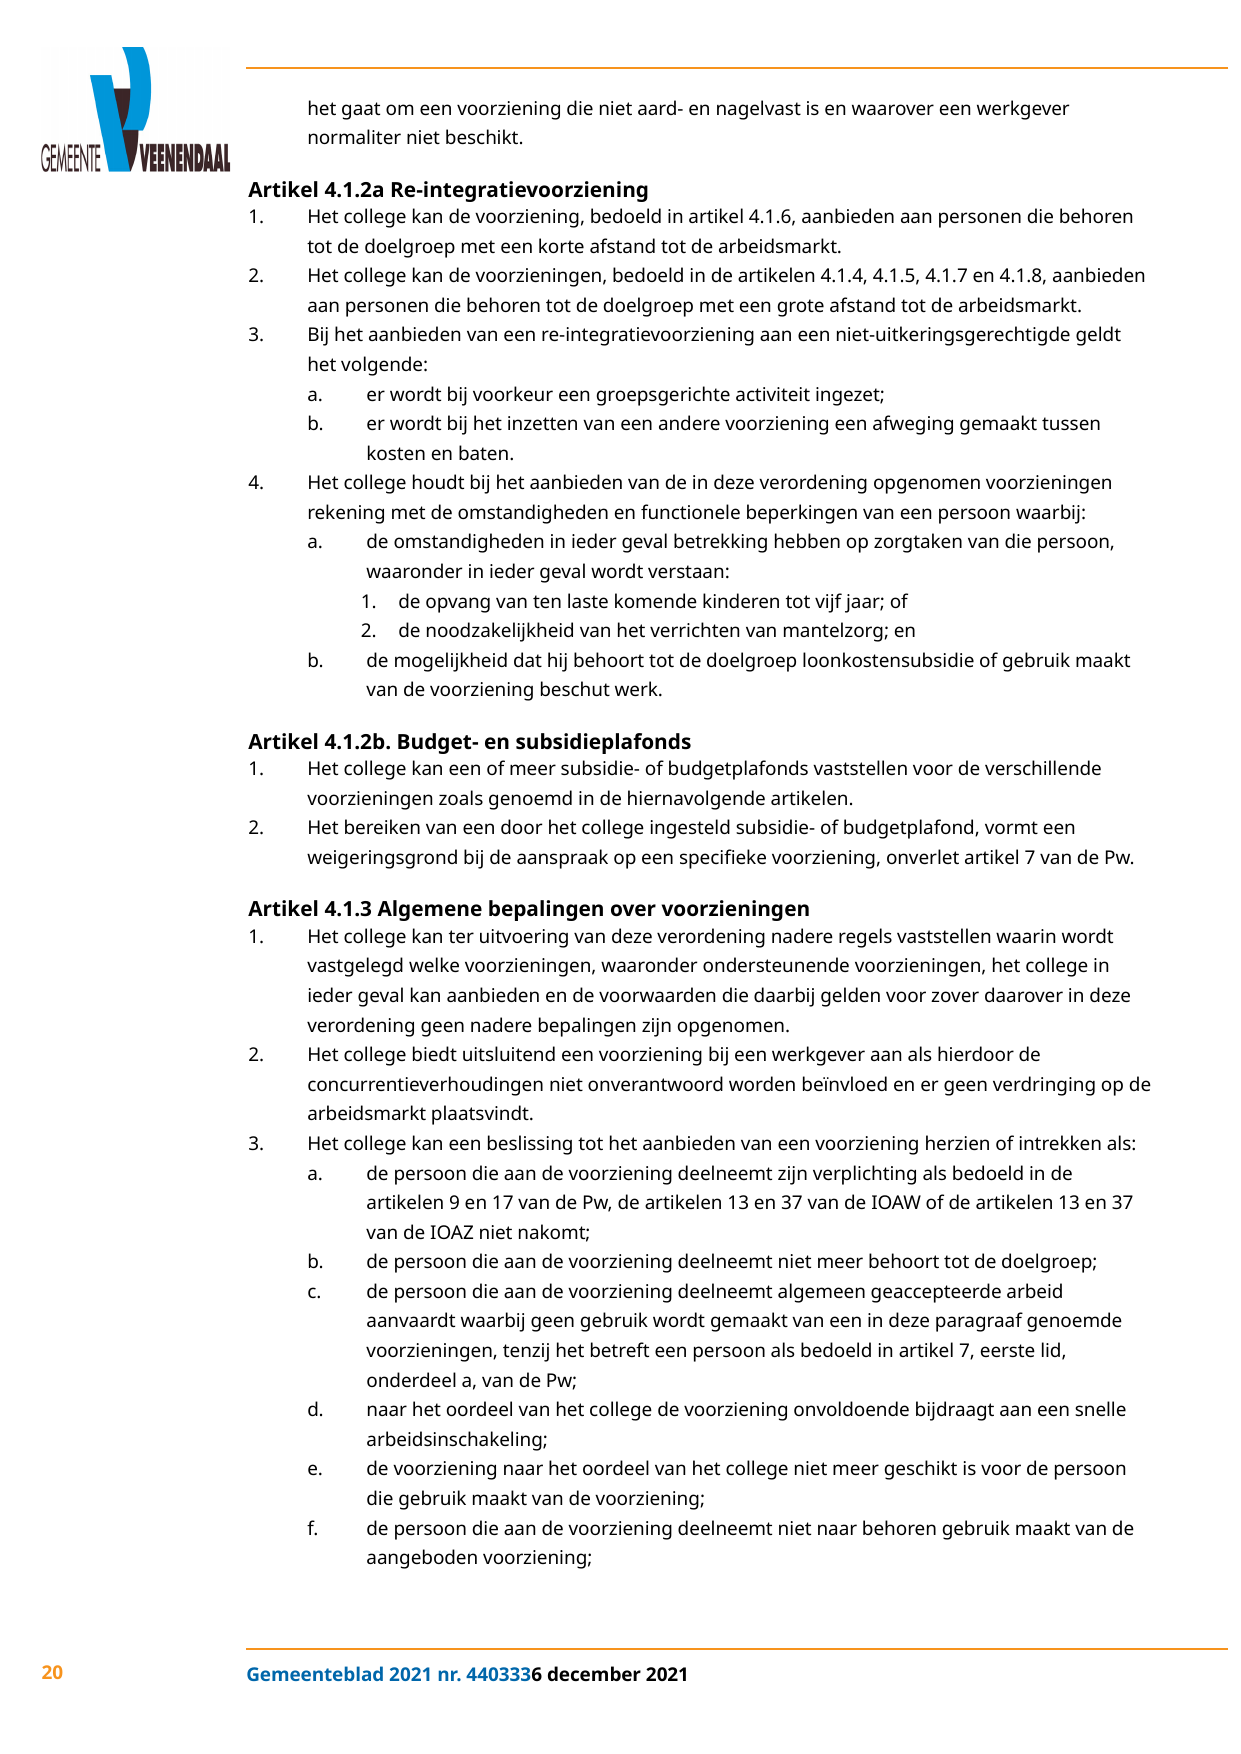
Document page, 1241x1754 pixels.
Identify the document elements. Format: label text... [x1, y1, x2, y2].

list Het college kan een of meer subsidie- of budgetplafonds vaststellen voor de verschillende voorzieningen zoals genoemd in de hiernavolgende artikelen. [248, 755, 1152, 811]
list naar het oordeel van het college de voorziening onvoldoende bijdraagt aan een snelle arbeidsinschakeling; [307, 1396, 1152, 1452]
list de persoon die aan de voorziening deelneemt niet meer behoort tot de doelgroep; [307, 1248, 1152, 1274]
list de omstandigheden in ieder geval betrekking hebben op zorgtaken van die persoon, waaronder in ieder geval wordt verstaan: [307, 529, 1152, 584]
list er wordt bij voorkeur een groepsgerichte activiteit ingezet; [307, 381, 1152, 406]
list de persoon die aan de voorziening deelneemt zijn verplichting als bedoeld in de artikelen 9 en 17 van de Pw, de artikelen 13 en 37 van de IOAW of de artikelen 13 en 37 van de IOAZ niet nakomt; [307, 1160, 1152, 1244]
text Artikel 4.1.2b. Budget- en subsidieplafonds [248, 727, 1152, 755]
list Het college kan ter uitvoering van deze verordening nadere regels vaststellen waarin wordt vastgelegd welke voorzieningen, waaronder ondersteunende voorzieningen, het college in ieder geval kan aanbieden en de voorwaarden die daarbij gelden voor zover daarover in deze verordening geen nadere bepalingen zijn opgenomen. [248, 923, 1152, 1037]
text Artikel 4.1.2a Re-integratievoorziening [248, 175, 1152, 203]
list de persoon die aan de voorziening deelneemt algemeen geaccepteerde arbeid aanvaardt waarbij geen gebruik wordt gemaakt van een in deze paragraaf genoemde voorzieningen, tenzij het betreft een persoon als bedoeld in artikel 7, eerste lid, onderdeel a, van de Pw; [307, 1278, 1152, 1392]
list Het college kan een beslissing tot het aanbieden van een voorziening herzien of intrekken als: [248, 1130, 1152, 1156]
list Het college houdt bij het aanbieden van de in deze verordening opgenomen voorzieningen rekening met de omstandigheden en functionele beperkingen van een persoon waarbij: [248, 469, 1152, 525]
list Het college kan de voorzieningen, bedoeld in de artikelen 4.1.4, 4.1.5, 4.1.7 en 4.1.8, aanbieden aan personen die behoren tot de doelgroep met een grote afstand tot de arbeidsmarkt. [248, 262, 1152, 318]
list er wordt bij het inzetten van een andere voorziening een afweging gemaakt tussen kosten en baten. [307, 410, 1152, 466]
list Het college biedt uitsluitend een voorziening bij een werkgever aan als hierdoor de concurrentieverhoudingen niet onverantwoord worden beïnvloed en er geen verdringing op de arbeidsmarkt plaatsvindt. [248, 1041, 1152, 1126]
list de voorziening naar het oordeel van het college niet meer geschikt is voor de persoon die gebruik maakt van de voorziening; [307, 1456, 1152, 1511]
list de persoon die aan de voorziening deelneemt niet naar behoren gebruik maakt van de aangeboden voorziening; [307, 1515, 1152, 1570]
picture [41, 47, 130, 172]
list Het college kan de voorziening, bedoeld in artikel 4.1.6, aanbieden aan personen die behoren tot de doelgroep met een korte afstand tot de arbeidsmarkt. [248, 203, 1152, 258]
list de mogelijkheid dat hij behoort tot de doelgroep loonkostensubsidie of gebruik maakt van de voorziening beschut werk. [307, 647, 1152, 702]
list de opvang van ten laste komende kinderen tot vijf jaar; of [361, 588, 1152, 613]
text Artikel 4.1.3 Algemene bepalingen over voorzieningen [248, 894, 1152, 923]
list Het bereiken van een door het college ingesteld subsidie- of budgetplafond, vormt een weigeringsgrond bij de aanspraak op een specifieke voorziening, onverlet artikel 7 van de Pw. [248, 814, 1152, 870]
list de noodzakelijkheid van het verrichten van mantelzorg; en [361, 617, 1152, 643]
list Bij het aanbieden van een re-integratievoorziening aan een niet-uitkeringsgerechtigde geldt het volgende: [248, 322, 1152, 377]
list het gaat om een voorziening die niet aard- en nagelvast is en waarover een werkgever normaliter niet beschikt. [248, 95, 1152, 150]
picture [123, 47, 231, 172]
